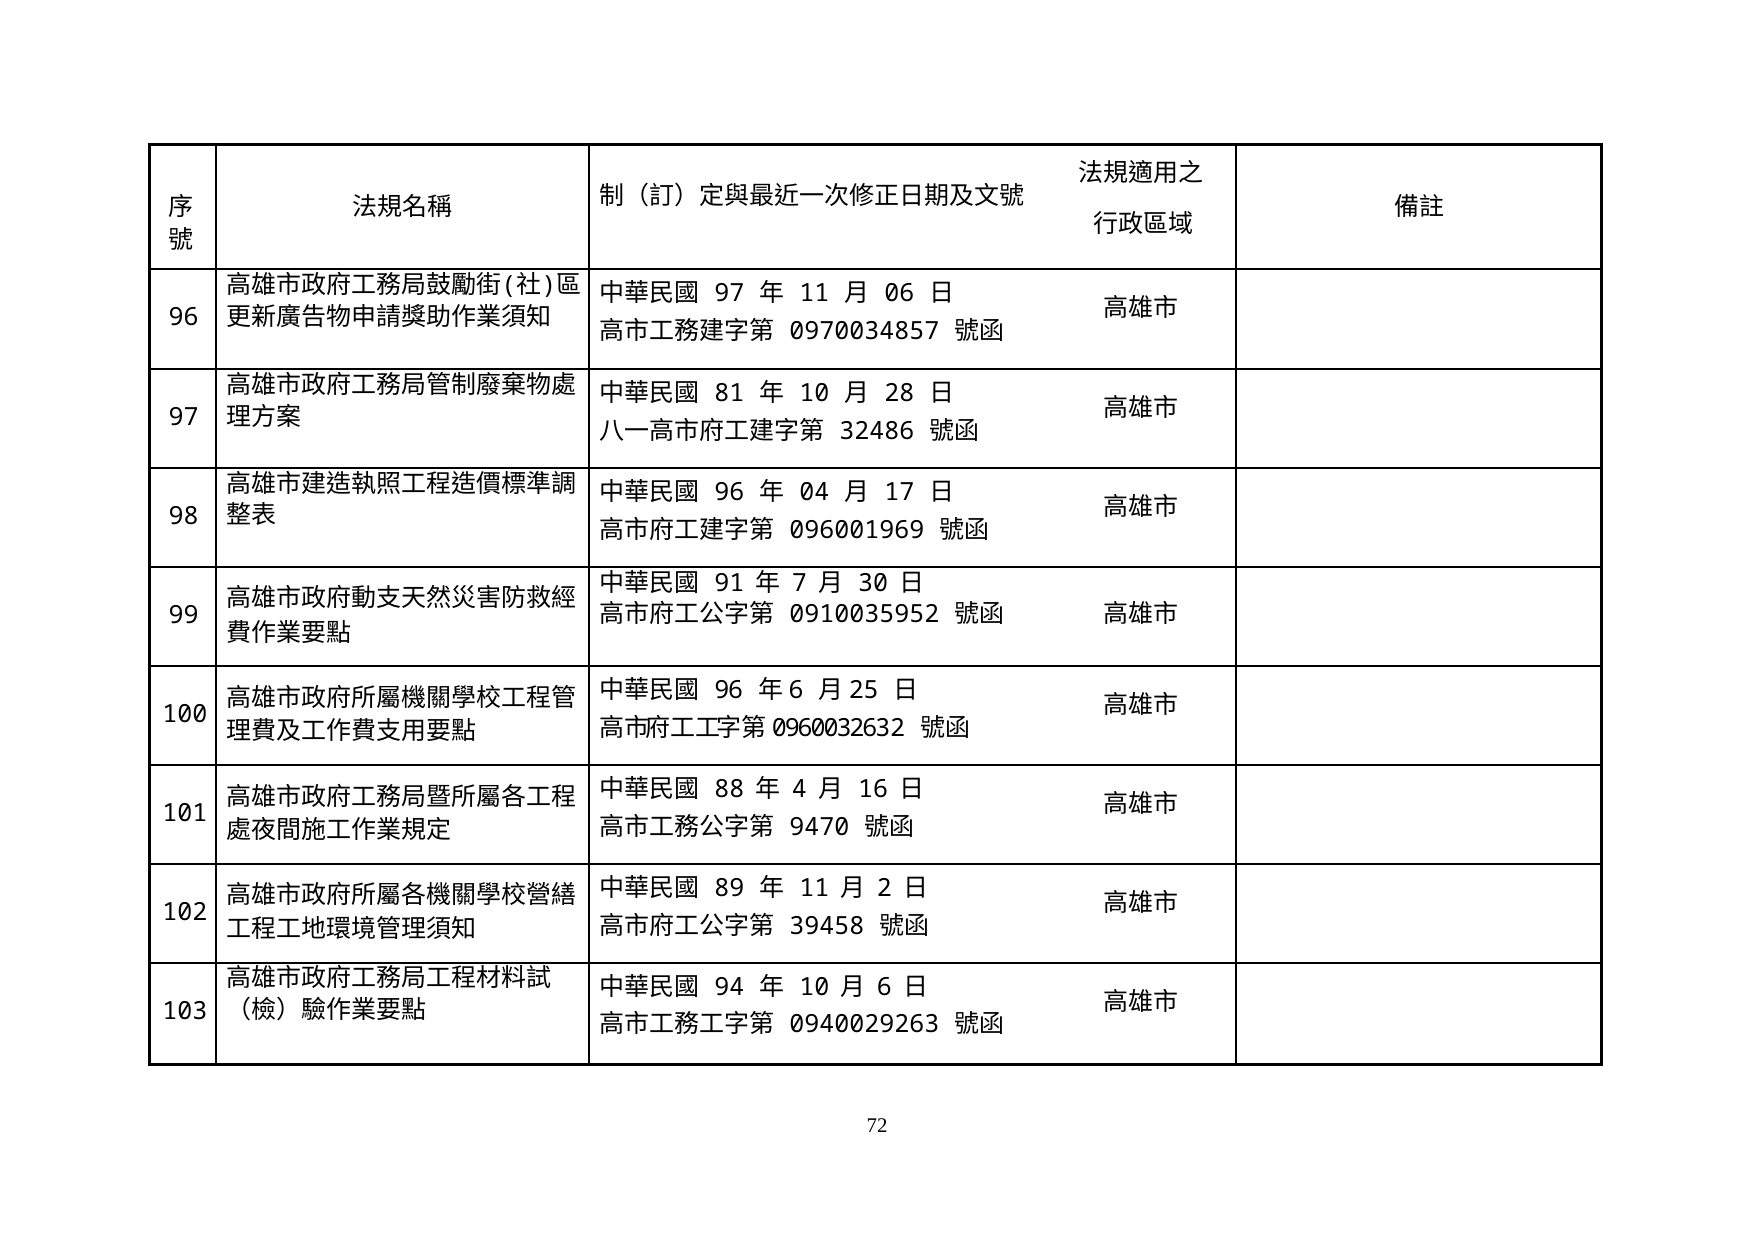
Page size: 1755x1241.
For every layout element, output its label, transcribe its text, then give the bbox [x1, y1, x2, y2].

table_cell 中華民國 88年4月 16日 高市工務公字第 9470 號函 高雄市 [590, 766, 1235, 863]
table_cell 98 [151, 469, 215, 566]
table_cell 高雄市政府工務局管制廢棄物處 理方案 [217, 370, 588, 467]
table_cell [1237, 568, 1600, 665]
table_cell 高雄市政府所屬機關學校工程管 理費及工作費支用要點 [217, 667, 588, 764]
table_cell 中華民國 81 年 10 月 28 日 八一高市府工建字第 32486 號函 高雄市 [590, 370, 1235, 467]
table_cell 中華民國 96 年 04 月 17 日 高市府工建字第 096001969 號函 高雄市 [590, 469, 1235, 566]
table_cell 高雄市政府工務局暨所屬各工程 處夜間施工作業規定 [217, 766, 588, 863]
table_cell 97 [151, 370, 215, 467]
table_cell 中華民國 94 年 10月6日 高市工務工字第 0940029263 號函 高雄市 [590, 964, 1235, 1062]
table_cell [1237, 667, 1600, 764]
table_cell [1237, 469, 1600, 566]
table_cell 96 [151, 270, 215, 368]
table_cell 100 [151, 667, 215, 764]
table_cell 99 [151, 568, 215, 665]
table_cell [1237, 766, 1600, 863]
table_cell 中華民國 97 年 11 月 06 日 高市工務建字第 0970034857 號函 高雄市 [590, 270, 1235, 368]
table_cell [1237, 270, 1600, 368]
table_cell 中華民國 89 年 11月2日 高市府工公字第 39458 號函 高雄市 [590, 865, 1235, 962]
table_cell 高雄市建造執照工程造價標準調 整表 [217, 469, 588, 566]
table_cell 103 [151, 964, 215, 1062]
table_cell 101 [151, 766, 215, 863]
table_cell [1237, 865, 1600, 962]
table_cell [1237, 370, 1600, 467]
table_cell 高雄市政府工務局工程材料試 （檢）驗作業要點 [217, 964, 588, 1062]
table_header 制（訂）定與最近一次修正日期及文號 法規適用之 行政區域 [590, 146, 1235, 268]
table_header 法規名稱 [217, 146, 588, 268]
table_cell [1237, 964, 1600, 1062]
table_cell 102 [151, 865, 215, 962]
table_cell 中華民國 96 年6 月25 日 高市府工工字第0960032632 號函 高雄市 [590, 667, 1235, 764]
table_cell 中華民國 91年7月 30日 高市府工公字第 0910035952 號函 高雄市 [590, 568, 1235, 665]
table_cell 高雄市政府工務局鼓勵街(社)區 更新廣告物申請獎助作業須知 [217, 270, 588, 368]
table_cell 高雄市政府動支天然災害防救經 費作業要點 [217, 568, 588, 665]
table_cell 高雄市政府所屬各機關學校營繕 工程工地環境管理須知 [217, 865, 588, 962]
table_header 序 號 [151, 146, 215, 268]
table_header 備註 [1237, 146, 1600, 268]
